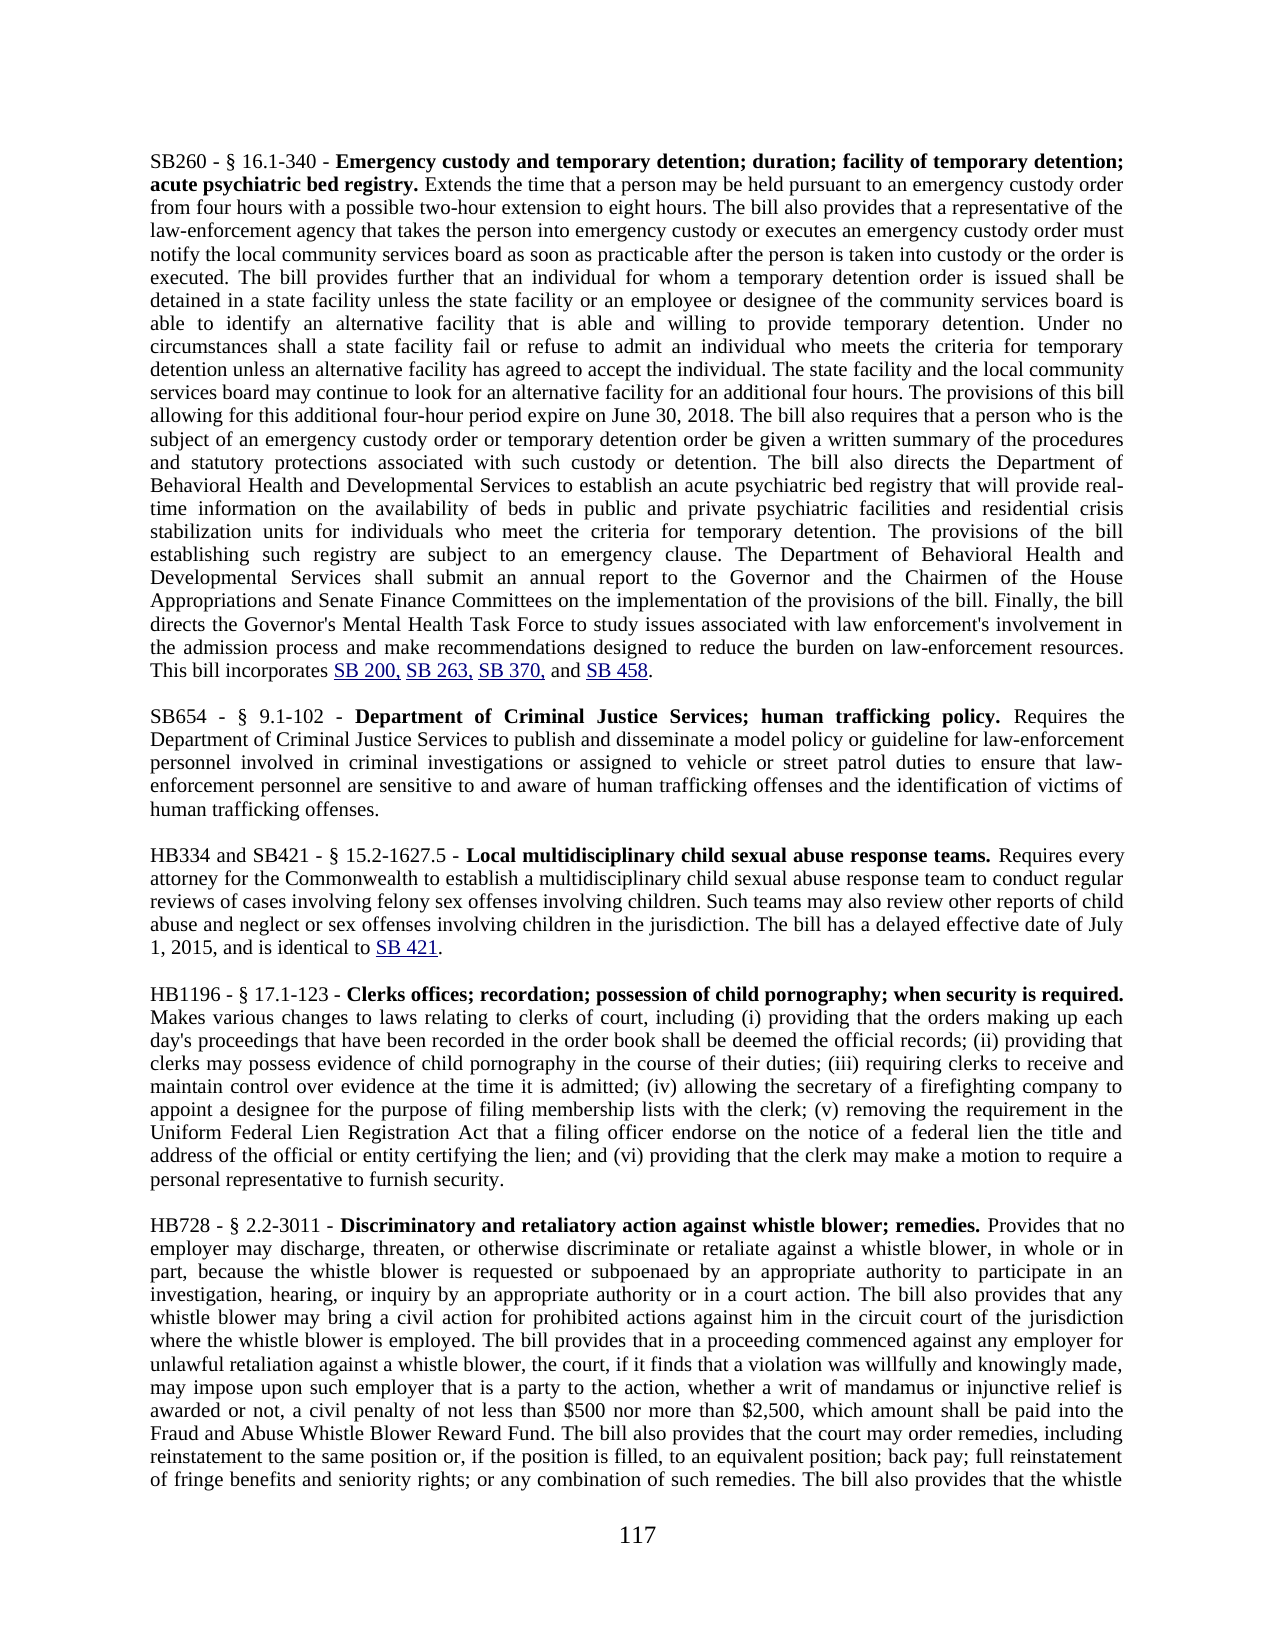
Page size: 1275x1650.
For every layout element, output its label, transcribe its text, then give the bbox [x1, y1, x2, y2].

text SB654 - § 9.1-102 - Department of Criminal Justice Services; human trafficking policy. Requires the Department of Criminal Justice Services to publish and disseminate a model policy or guideline for law-enforcement personnel involved in criminal investigations or assigned to vehicle or street patrol duties to ensure that law-enforcement personnel are sensitive to and aware of human trafficking offenses and the identification of victims of human trafficking offenses. [150, 705, 1125, 821]
text SB260 - § 16.1-340 - Emergency custody and temporary detention; duration; facility of temporary detention; acute psychiatric bed registry. Extends the time that a person may be held pursuant to an emergency custody order from four hours with a possible two-hour extension to eight hours. The bill also provides that a representative of the law-enforcement agency that takes the person into emergency custody or executes an emergency custody order must notify the local community services board as soon as practicable after the person is taken into custody or the order is executed. The bill provides further that an individual for whom a temporary detention order is issued shall be detained in a state facility unless the state facility or an employee or designee of the community services board is able to identify an alternative facility that is able and willing to provide temporary detention. Under no circumstances shall a state facility fail or refuse to admit an individual who meets the criteria for temporary detention unless an alternative facility has agreed to accept the individual. The state facility and the local community services board may continue to look for an alternative facility for an additional four hours. The provisions of this bill allowing for this additional four-hour period expire on June 30, 2018. The bill also requires that a person who is the subject of an emergency custody order or temporary detention order be given a written summary of the procedures and statutory protections associated with such custody or detention. The bill also directs the Department of Behavioral Health and Developmental Services to establish an acute psychiatric bed registry that will provide real-time information on the availability of beds in public and private psychiatric facilities and residential crisis stabilization units for individuals who meet the criteria for temporary detention. The provisions of the bill establishing such registry are subject to an emergency clause. The Department of Behavioral Health and Developmental Services shall submit an annual report to the Governor and the Chairmen of the House Appropriations and Senate Finance Committees on the implementation of the provisions of the bill. Finally, the bill directs the Governor's Mental Health Task Force to study issues associated with law enforcement's involvement in the admission process and make recommendations designed to reduce the burden on law-enforcement resources. This bill incorporates SB 200, SB 263, SB 370, and SB 458. [150, 150, 1125, 682]
text HB728 - § 2.2-3011 - Discriminatory and retaliatory action against whistle blower; remedies. Provides that no employer may discharge, threaten, or otherwise discriminate or retaliate against a whistle blower, in whole or in part, because the whistle blower is requested or subpoenaed by an appropriate authority to participate in an investigation, hearing, or inquiry by an appropriate authority or in a court action. The bill also provides that any whistle blower may bring a civil action for prohibited actions against him in the circuit court of the jurisdiction where the whistle blower is employed. The bill provides that in a proceeding commenced against any employer for unlawful retaliation against a whistle blower, the court, if it finds that a violation was willfully and knowingly made, may impose upon such employer that is a party to the action, whether a writ of mandamus or injunctive relief is awarded or not, a civil penalty of not less than $500 nor more than $2,500, which amount shall be paid into the Fraud and Abuse Whistle Blower Reward Fund. The bill also provides that the court may order remedies, including reinstatement to the same position or, if the position is filled, to an equivalent position; back pay; full reinstatement of fringe benefits and seniority rights; or any combination of such remedies. The bill also provides that the whistle [150, 1214, 1125, 1491]
text HB334 and SB421 - § 15.2-1627.5 - Local multidisciplinary child sexual abuse response teams. Requires every attorney for the Commonwealth to establish a multidisciplinary child sexual abuse response team to conduct regular reviews of cases involving felony sex offenses involving children. Such teams may also review other reports of child abuse and neglect or sex offenses involving children in the jurisdiction. The bill has a delayed effective date of July 1, 2015, and is identical to SB 421. [150, 844, 1125, 959]
text HB1196 - § 17.1-123 - Clerks offices; recordation; possession of child pornography; when security is required. Makes various changes to laws relating to clerks of court, including (i) providing that the orders making up each day's proceedings that have been recorded in the order book shall be deemed the official records; (ii) providing that clerks may possess evidence of child pornography in the course of their duties; (iii) requiring clerks to receive and maintain control over evidence at the time it is admitted; (iv) allowing the secretary of a firefighting company to appoint a designee for the purpose of filing membership lists with the clerk; (v) removing the requirement in the Uniform Federal Lien Registration Act that a filing officer endorse on the notice of a federal lien the title and address of the official or entity certifying the lien; and (vi) providing that the clerk may make a motion to require a personal representative to furnish security. [150, 982, 1125, 1191]
